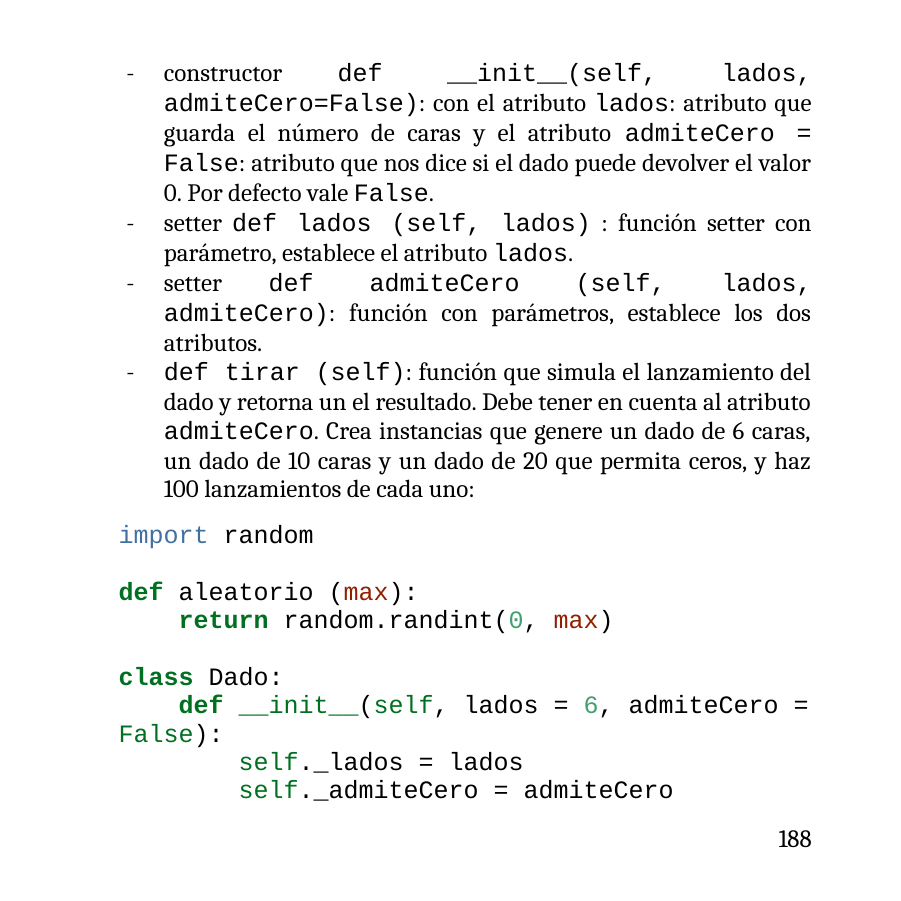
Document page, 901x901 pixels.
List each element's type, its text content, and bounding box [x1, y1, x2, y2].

list ​setter def admiteCero (self, lados, admiteCero): función con parámetros, establece los dos atributos. [126, 269, 811, 358]
list ​setter def lados (self, lados) : función setter con parámetro, establece el atributo lados. [126, 209, 811, 269]
list ​constructor def __init__(self, lados, admiteCero=False): con el atributo lados: atributo que guarda el número de caras y el atributo admiteCero = False: atributo que nos dice si el dado puede devolver el valor 0. Por defecto vale False. [126, 59, 811, 209]
text import random def aleatorio (max): return random.randint(0, max) class Dado: def __init__(self, lados = 6, admiteCero = False): self._lados = lados self._admiteCero = admiteCero [118, 523, 811, 806]
list ​def tirar (self): función que simula el lanzamiento del dado y retorna un el resultado. Debe tener en cuenta al atributo admiteCero. Crea instancias que genere un dado de 6 caras, un dado de 10 caras y un dado de 20 que permita ceros, y haz 100 lanzamientos de cada uno: [126, 358, 811, 504]
